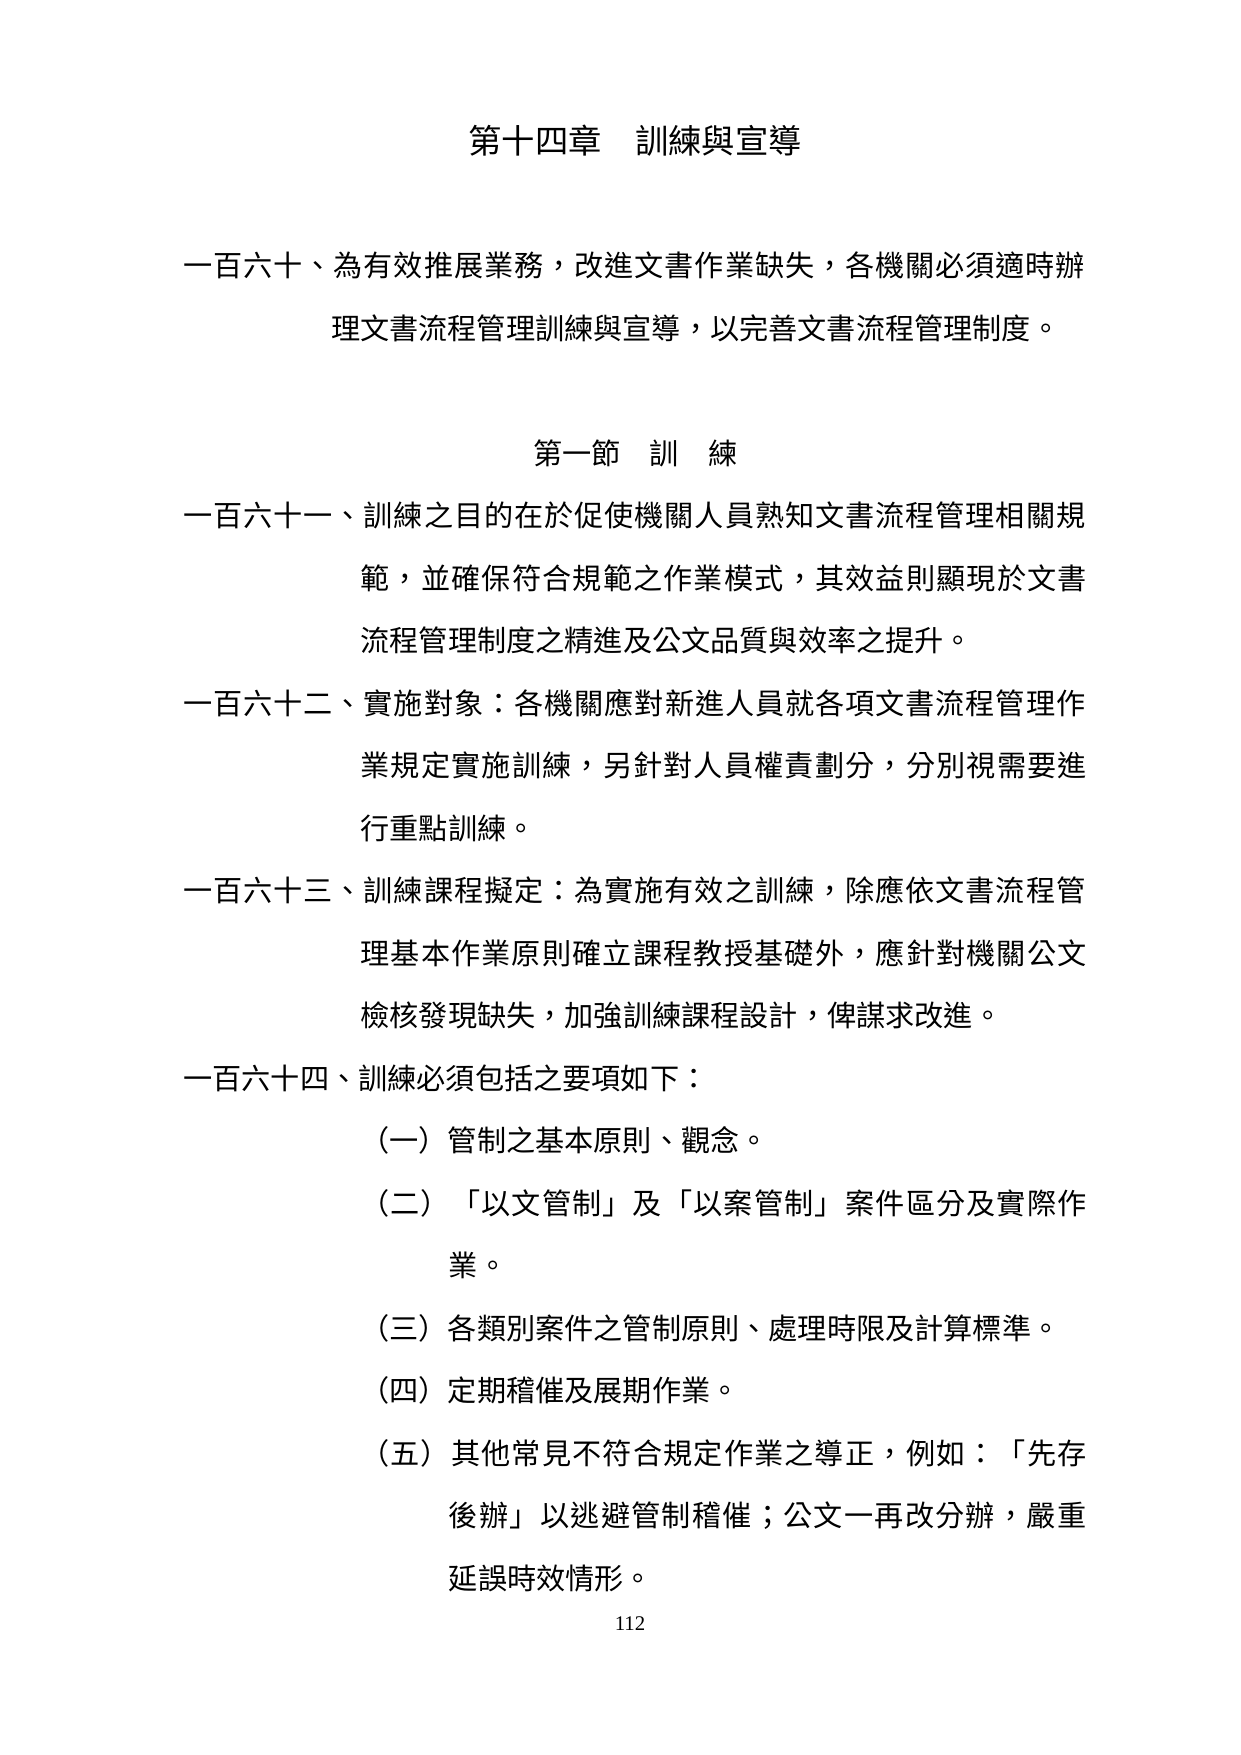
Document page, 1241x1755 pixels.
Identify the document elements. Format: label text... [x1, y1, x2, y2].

text 一百六十、為有效推展業務，改進文書作業缺失，各機關必須適時辦理文書流程管理訓練與宣導，以完善文書流程管理制度。 [183, 222, 1087, 347]
text 一百六十二、實施對象：各機關應對新進人員就各項文書流程管理作業規定實施訓練，另針對人員權責劃分，分別視需要進行重點訓練。 [183, 660, 1087, 847]
text 一百六十三、訓練課程擬定：為實施有效之訓練，除應依文書流程管理基本作業原則確立課程教授基礎外，應針對機關公文檢核發現缺失，加強訓練課程設計，俾謀求改進。 [183, 847, 1087, 1035]
text （二）「以文管制」及「以案管制」案件區分及實際作業。 [360, 1160, 1087, 1285]
text 第一節 訓 練 [183, 410, 1087, 472]
text （五）其他常見不符合規定作業之導正，例如：「先存後辦」以逃避管制稽催；公文一再改分辦，嚴重延誤時效情形。 [360, 1410, 1087, 1597]
text 一百六十四、訓練必須包括之要項如下： [183, 1035, 1087, 1097]
text 第十四章 訓練與宣導 [183, 97, 1087, 160]
text 一百六十一、訓練之目的在於促使機關人員熟知文書流程管理相關規範，並確保符合規範之作業模式，其效益則顯現於文書流程管理制度之精進及公文品質與效率之提升。 [183, 472, 1087, 660]
text （四）定期稽催及展期作業。 [360, 1347, 1087, 1410]
text （一）管制之基本原則、觀念。 [360, 1097, 1087, 1160]
text （三）各類別案件之管制原則、處理時限及計算標準。 [360, 1285, 1087, 1347]
